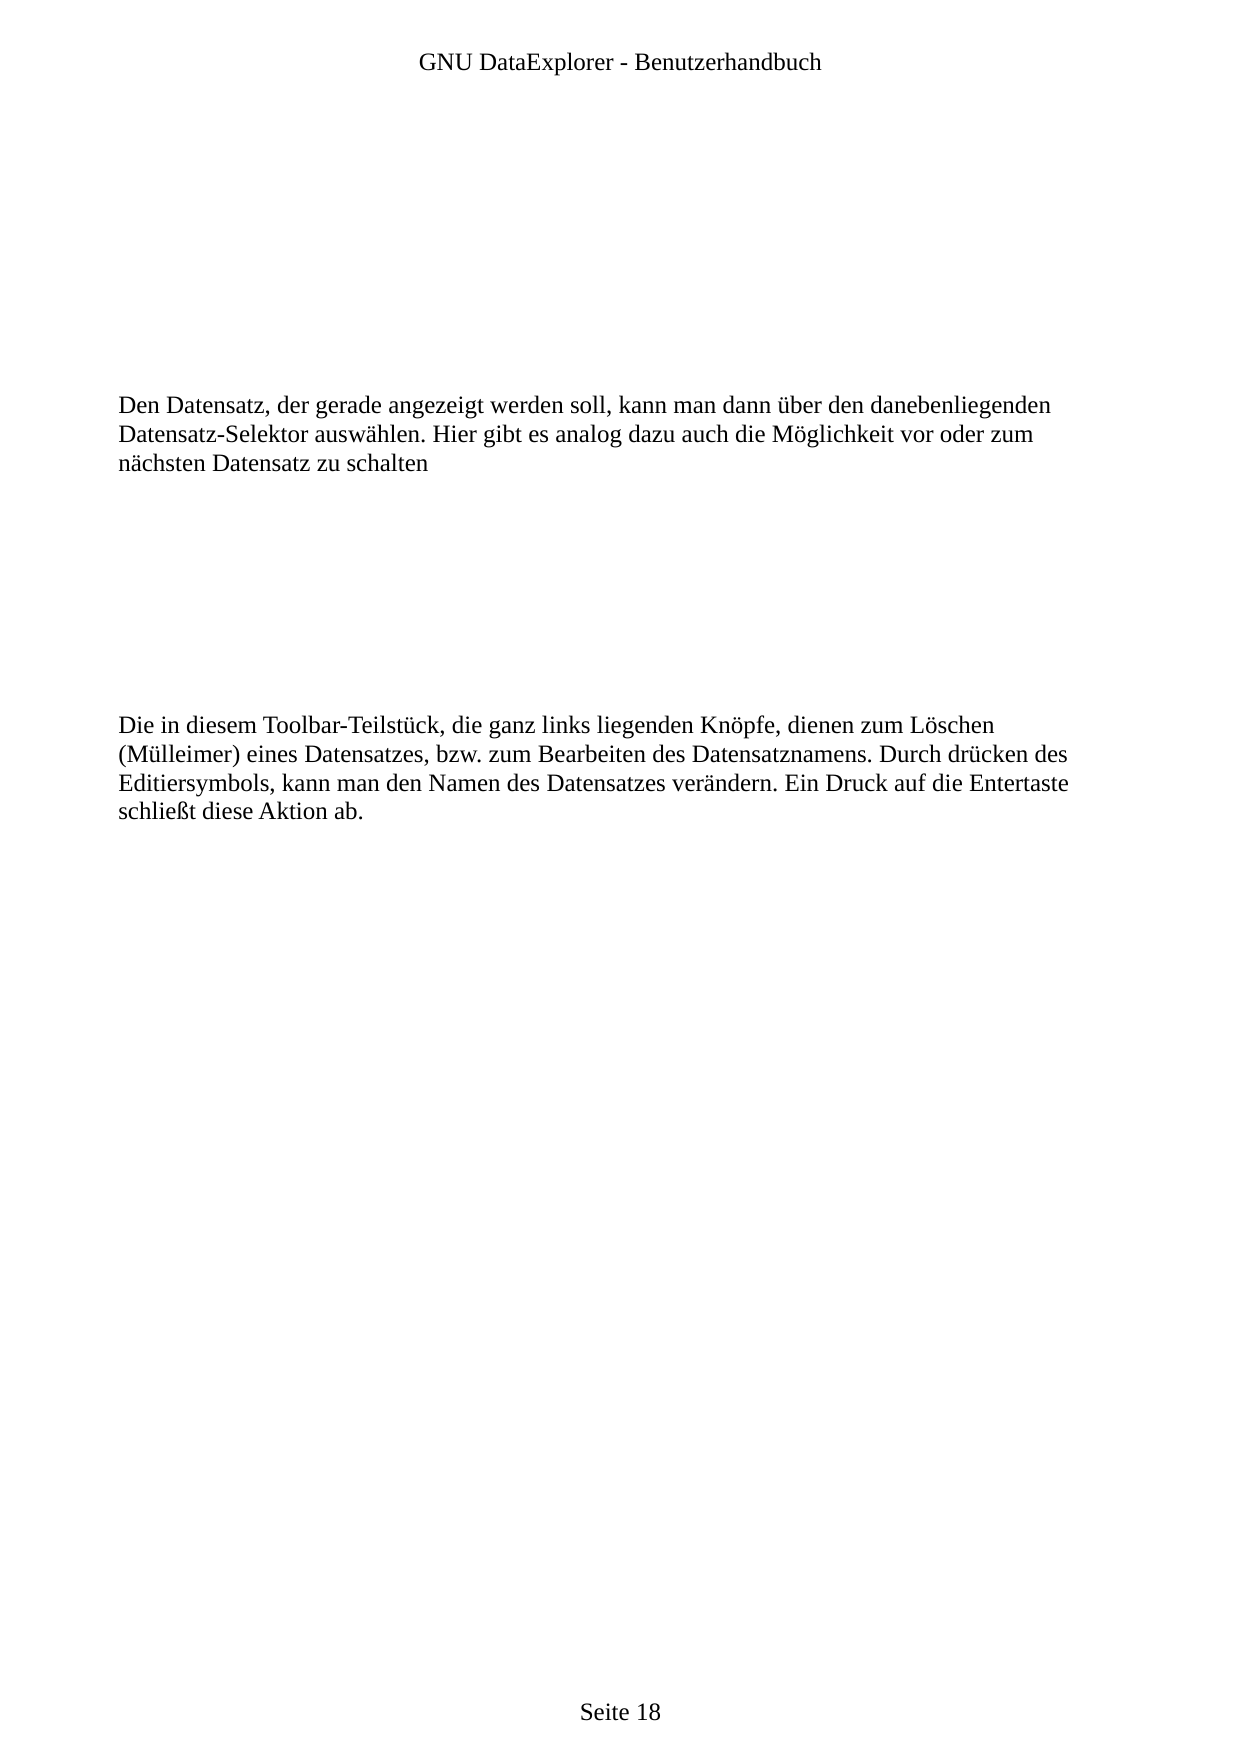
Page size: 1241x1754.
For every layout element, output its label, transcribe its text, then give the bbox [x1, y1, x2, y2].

text Den Datensatz, der gerade angezeigt werden soll, kann man dann über den danebenliegenden Datensatz-Selektor auswählen. Hier gibt es analog dazu auch die Möglichkeit vor oder zum nächsten Datensatz zu schalten [118, 391, 1122, 477]
text Die in diesem Toolbar-Teilstück, die ganz links liegenden Knöpfe, dienen zum Löschen (Mülleimer) eines Datensatzes, bzw. zum Bearbeiten des Datensatznamens. Durch drücken des Editiersymbols, kann man den Namen des Datensatzes verändern. Ein Druck auf die Entertaste schließt diese Aktion ab. [118, 710, 1122, 825]
